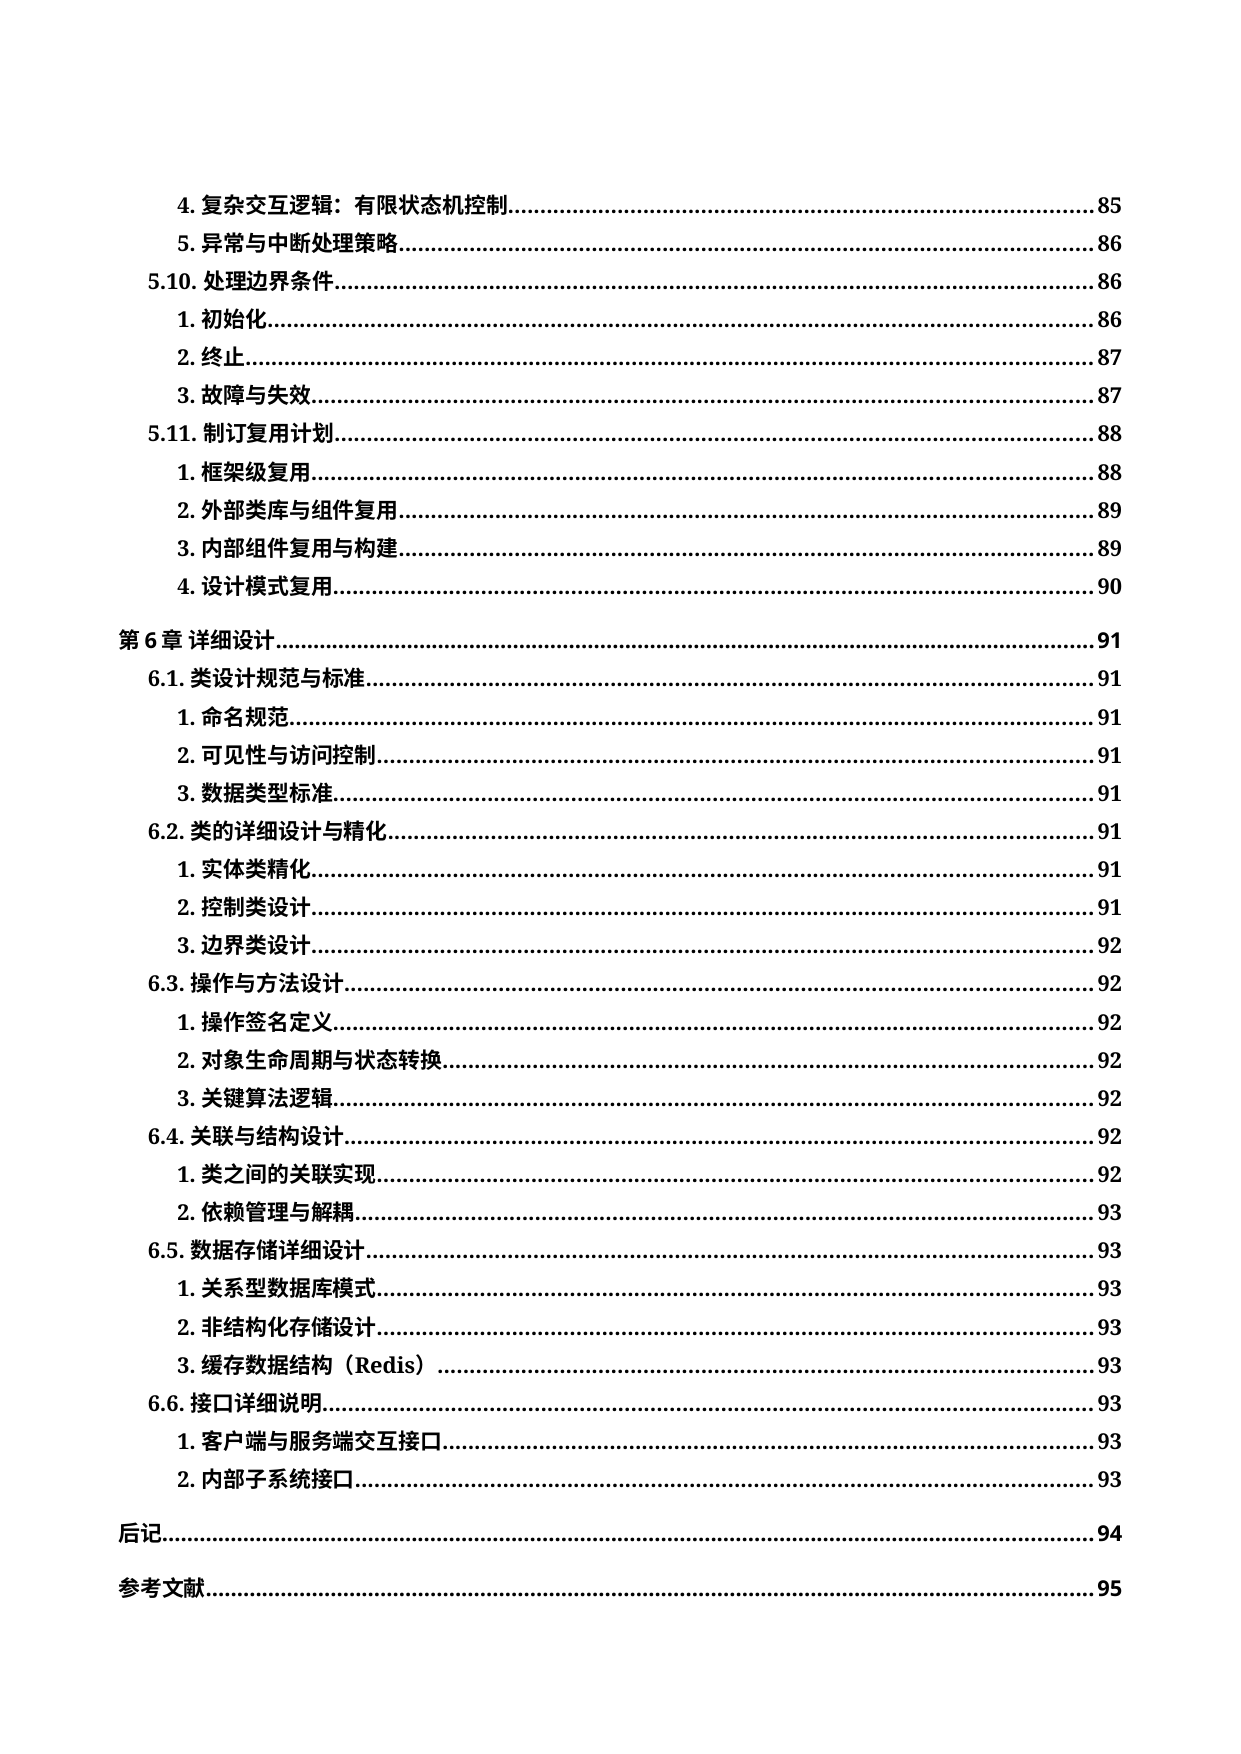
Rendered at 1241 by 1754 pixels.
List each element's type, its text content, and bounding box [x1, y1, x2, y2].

text 5.11. 制订复用计划 88 [148, 416, 1122, 448]
text 2. 外部类库与组件复用 89 [177, 493, 1122, 524]
text 5. 异常与中断处理策略 86 [177, 226, 1122, 257]
text 6.1. 类设计规范与标准 91 [148, 661, 1122, 693]
text 2. 对象生命周期与状态转换 92 [177, 1043, 1122, 1074]
text 1. 框架级复用 88 [177, 454, 1122, 486]
text 1. 客户端与服务端交互接口 93 [177, 1424, 1122, 1456]
text 3. 边界类设计 92 [177, 928, 1122, 960]
text 2. 内部子系统接口 93 [177, 1462, 1122, 1494]
text 2. 可见性与访问控制 91 [177, 738, 1122, 769]
text 6.3. 操作与方法设计 92 [148, 966, 1122, 998]
text 2. 控制类设计 91 [177, 890, 1122, 922]
text 2. 非结构化存储设计 93 [177, 1309, 1122, 1341]
text 6.5. 数据存储详细设计 93 [148, 1233, 1122, 1265]
text 1. 初始化 86 [177, 302, 1122, 334]
text 6.6. 接口详细说明 93 [148, 1386, 1122, 1417]
text 3. 故障与失效 87 [177, 378, 1122, 410]
text 1. 类之间的关联实现 92 [177, 1157, 1122, 1189]
text 4. 复杂交互逻辑：有限状态机控制 85 [177, 188, 1122, 219]
text 3. 内部组件复用与构建 89 [177, 531, 1122, 562]
text 1. 实体类精化 91 [177, 852, 1122, 884]
text 3. 缓存数据结构（Redis） 93 [177, 1348, 1122, 1379]
text 1. 关系型数据库模式 93 [177, 1271, 1122, 1303]
text 第6章 详细设计 91 [118, 623, 1122, 655]
text 1. 命名规范 91 [177, 699, 1122, 731]
text 后记 94 [118, 1516, 1122, 1548]
text 2. 依赖管理与解耦 93 [177, 1195, 1122, 1227]
text 2. 终止 87 [177, 340, 1122, 372]
text 5.10. 处理边界条件 86 [148, 264, 1122, 296]
text 3. 数据类型标准 91 [177, 776, 1122, 807]
text 1. 操作签名定义 92 [177, 1004, 1122, 1036]
text 4. 设计模式复用 90 [177, 569, 1122, 601]
text 3. 关键算法逻辑 92 [177, 1081, 1122, 1112]
text 参考文献 95 [118, 1571, 1122, 1602]
text 6.2. 类的详细设计与精化 91 [148, 814, 1122, 846]
text 6.4. 关联与结构设计 92 [148, 1119, 1122, 1151]
